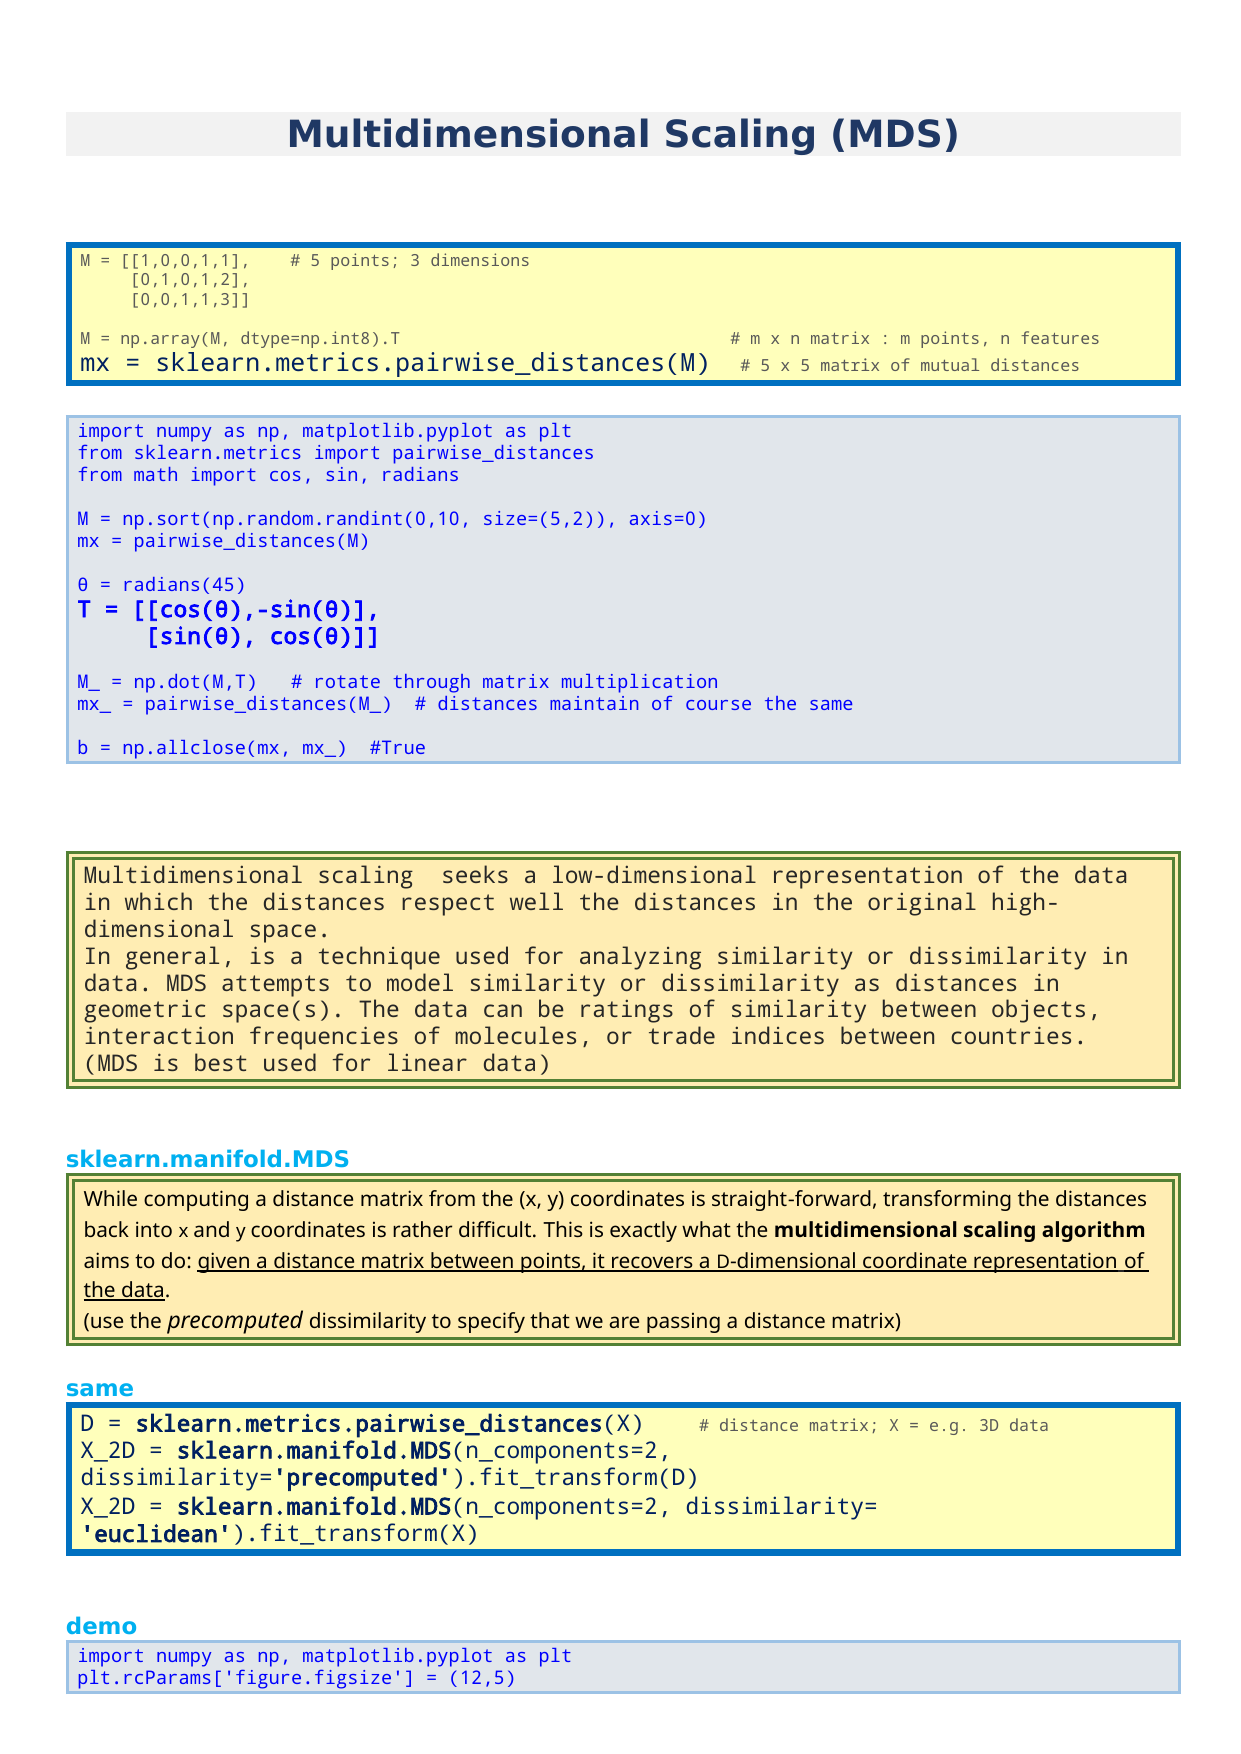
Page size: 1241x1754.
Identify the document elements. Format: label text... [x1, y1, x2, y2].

text M = np.sort(np.random.randint(0,10, size=(5,2)), axis=0) [69, 503, 1178, 524]
text X_2D = sklearn.manifold.MDS(n_components=2, dissimilarity='precomputed').fit_transform(D) [72, 1429, 1175, 1482]
text (use the precomputed dissimilarity to specify that we are passing a distance matrix) [69, 1292, 1178, 1343]
title same [66, 1375, 1181, 1402]
text import numpy as np, matplotlib.pyplot as plt [69, 1643, 1178, 1662]
title demo [66, 1613, 1181, 1640]
text mx_ = pairwise_distances(M_) # distances maintain of course the same [69, 688, 1178, 710]
text import numpy as np, matplotlib.pyplot as plt [69, 418, 1178, 437]
text While computing a distance matrix from the (x, y) coordinates is straight‐forward, transforming the distances back into x and y coordinates is rather difficult. This is exactly what the multidimensional scaling algorithm aims to do: given a distance matrix between points, it recovers a D-dimensional coordinate representation of the data. [69, 1176, 1178, 1292]
text mx = pairwise_distances(M) [69, 524, 1178, 547]
text In general, is a technique used for analyzing similarity or dissimilarity in data. MDS attempts to model similarity or dissimilarity as distances in geometric space(s). The data can be ratings of similarity between objects, interaction frequencies of molecules, or trade indices between countries. [75, 931, 1172, 1039]
text b = np.allclose(mx, mx_) #True [69, 732, 1178, 761]
subtitle Multidimensional Scaling (MDS) [66, 112, 1181, 156]
text (MDS is best used for linear data) [69, 1039, 1178, 1086]
text Multidimensional scaling seeks a low-dimensional representation of the data in which the distances respect well the distances in the original high-dimensional space. [69, 854, 1178, 931]
title sklearn.manifold.MDS [66, 1146, 1181, 1173]
text X_2D = sklearn.manifold.MDS(n_components=2, dissimilarity= 'euclidean').fit_transform(X) [72, 1482, 1175, 1549]
text M = [[1,0,0,1,1], # 5 points; 3 dimensions [72, 248, 1175, 262]
text [0,0,1,1,3]] [72, 281, 1175, 301]
text M = np.array(M, dtype=np.int8).T # m x n matrix : m points, n features [72, 320, 1175, 340]
text plt.rcParams['figure.figsize'] = (12,5) [69, 1662, 1178, 1691]
text from math import cos, sin, radians [69, 459, 1178, 481]
text T = [[cos(θ),-sin(θ)], [69, 591, 1178, 617]
text mx = sklearn.metrics.pairwise_distances(M) # 5 x 5 matrix of mutual distances [72, 340, 1175, 380]
text [sin(θ), cos(θ)]] [69, 617, 1178, 644]
text from sklearn.metrics import pairwise_distances [69, 437, 1178, 459]
text [0,1,0,1,2], [72, 262, 1175, 281]
text D = sklearn.metrics.pairwise_distances(X) # distance matrix; X = e.g. 3D data [72, 1408, 1175, 1429]
text M_ = np.dot(M,T) # rotate through matrix multiplication [69, 666, 1178, 688]
text θ = radians(45) [69, 568, 1178, 591]
